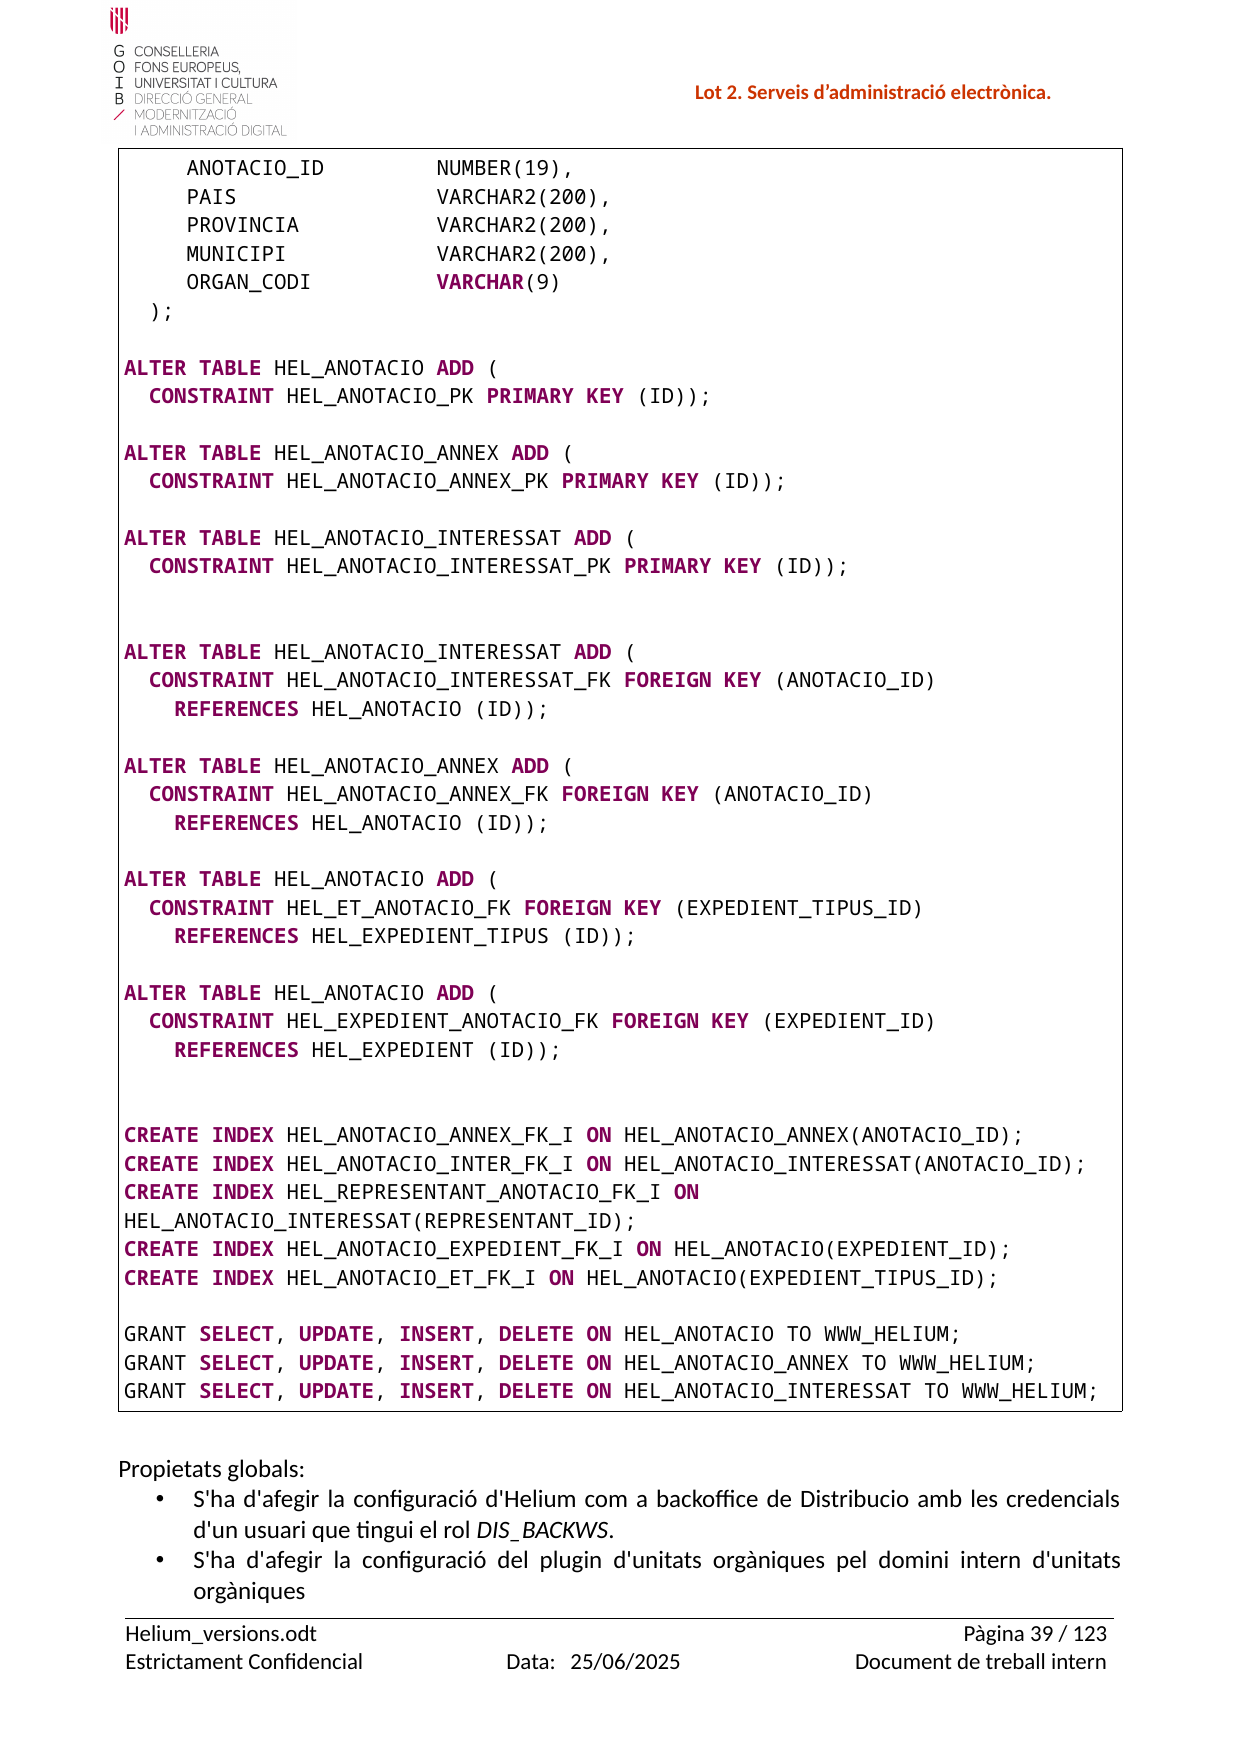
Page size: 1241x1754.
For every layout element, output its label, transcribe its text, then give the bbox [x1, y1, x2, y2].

list S'ha d'afegir la configuració d'Helium com a backoffice de Distribucio amb les credencials d'un usuari que tingui el rol DIS_BACKWS. [156, 1483, 1122, 1544]
picture [100, 0, 297, 144]
list S'ha d'afegir la configuració del plugin d'unitats orgàniques pel domini intern d'unitats orgàniques [156, 1544, 1122, 1606]
table_header ANOTACIO_ID NUMBER(19), PAIS VARCHAR2(200), PROVINCIA VARCHAR2(200), MUNICIPI VARCHAR2(200), ORGAN_CODI VARCHAR(9) ); ALTER TABLE HEL_ANOTACIO ADD ( CONSTRAINT HEL_ANOTACIO_PK PRIMARY KEY (ID)); ALTER TABLE HEL_ANOTACIO_ANNEX ADD ( CONSTRAINT HEL_ANOTACIO_ANNEX_PK PRIMARY KEY (ID)); ALTER TABLE HEL_ANOTACIO_INTERESSAT ADD ( CONSTRAINT HEL_ANOTACIO_INTERESSAT_PK PRIMARY KEY (ID)); ALTER TABLE HEL_ANOTACIO_INTERESSAT ADD ( CONSTRAINT HEL_ANOTACIO_INTERESSAT_FK FOREIGN KEY (ANOTACIO_ID) REFERENCES HEL_ANOTACIO (ID)); ALTER TABLE HEL_ANOTACIO_ANNEX ADD ( CONSTRAINT HEL_ANOTACIO_ANNEX_FK FOREIGN KEY (ANOTACIO_ID) REFERENCES HEL_ANOTACIO (ID)); ALTER TABLE HEL_ANOTACIO ADD ( CONSTRAINT HEL_ET_ANOTACIO_FK FOREIGN KEY (EXPEDIENT_TIPUS_ID) REFERENCES HEL_EXPEDIENT_TIPUS (ID)); ALTER TABLE HEL_ANOTACIO ADD ( CONSTRAINT HEL_EXPEDIENT_ANOTACIO_FK FOREIGN KEY (EXPEDIENT_ID) REFERENCES HEL_EXPEDIENT (ID)); CREATE INDEX HEL_ANOTACIO_ANNEX_FK_I ON HEL_ANOTACIO_ANNEX(ANOTACIO_ID); CREATE INDEX HEL_ANOTACIO_INTER_FK_I ON HEL_ANOTACIO_INTERESSAT(ANOTACIO_ID); CREATE INDEX HEL_REPRESENTANT_ANOTACIO_FK_I ON HEL_ANOTACIO_INTERESSAT(REPRESENTANT_ID); CREATE INDEX HEL_ANOTACIO_EXPEDIENT_FK_I ON HEL_ANOTACIO(EXPEDIENT_ID); CREATE INDEX HEL_ANOTACIO_ET_FK_I ON HEL_ANOTACIO(EXPEDIENT_TIPUS_ID); GRANT SELECT, UPDATE, INSERT, DELETE ON HEL_ANOTACIO TO WWW_HELIUM; GRANT SELECT, UPDATE, INSERT, DELETE ON HEL_ANOTACIO_ANNEX TO WWW_HELIUM; GRANT SELECT, UPDATE, INSERT, DELETE ON HEL_ANOTACIO_INTERESSAT TO WWW_HELIUM; [119, 149, 1122, 1411]
text Propietats globals: [118, 1453, 1122, 1483]
